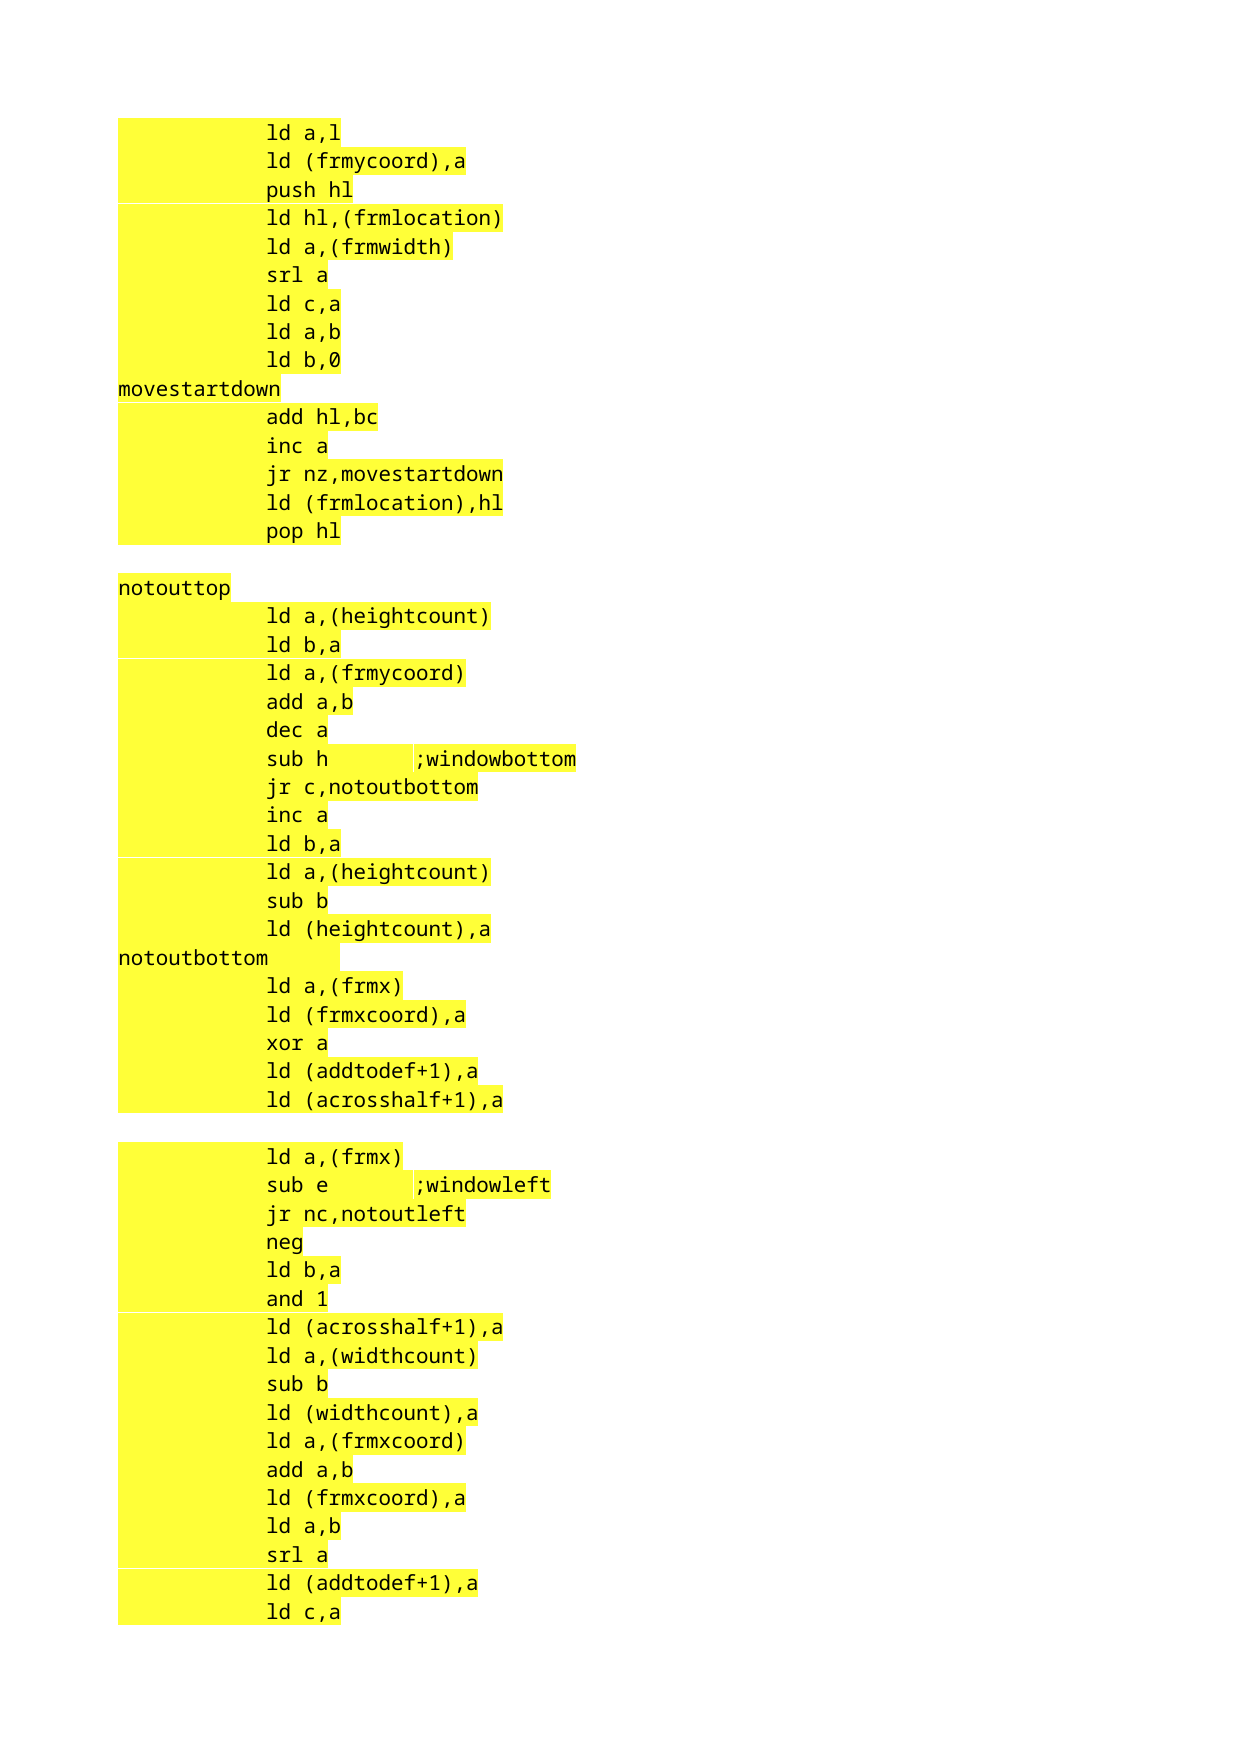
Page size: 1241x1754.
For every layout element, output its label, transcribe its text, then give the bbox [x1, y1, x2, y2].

text ld b,a [118, 1256, 1122, 1284]
text add hl,bc [118, 402, 1122, 431]
text notouttop [118, 573, 1122, 602]
text ld (addtodef+1),a [118, 1057, 1122, 1085]
text xor a [118, 1028, 1122, 1057]
text sub h ;windowbottom [118, 744, 1122, 772]
text srl a [118, 1540, 1122, 1568]
text ld a,b [118, 1512, 1122, 1540]
text push hl [118, 175, 1122, 203]
text ld b,0 [118, 346, 1122, 374]
text ld a,b [118, 317, 1122, 346]
text ld (acrosshalf+1),a [118, 1085, 1122, 1113]
text jr c,notoutbottom [118, 772, 1122, 801]
text ld hl,(frmlocation) [118, 203, 1122, 232]
text ld (heightcount),a [118, 914, 1122, 943]
text ld a,(frmwidth) [118, 232, 1122, 260]
text ld (frmlocation),hl [118, 488, 1122, 516]
text ld (acrosshalf+1),a [118, 1312, 1122, 1341]
text ld (frmxcoord),a [118, 1483, 1122, 1512]
text ld b,a [118, 829, 1122, 857]
text and 1 [118, 1284, 1122, 1312]
text ld (frmxcoord),a [118, 1000, 1122, 1028]
text inc a [118, 801, 1122, 829]
text add a,b [118, 1455, 1122, 1483]
text ld (frmycoord),a [118, 147, 1122, 175]
text ld a,l [118, 118, 1122, 147]
text ld a,(heightcount) [118, 857, 1122, 886]
text ld a,(frmxcoord) [118, 1426, 1122, 1455]
text ld a,(widthcount) [118, 1341, 1122, 1369]
text ld b,a [118, 630, 1122, 658]
text sub b [118, 886, 1122, 914]
text ld c,a [118, 1597, 1122, 1625]
text jr nz,movestartdown [118, 459, 1122, 488]
text dec a [118, 715, 1122, 744]
text ld a,(frmx) [118, 1142, 1122, 1170]
text movestartdown [118, 374, 1122, 402]
text inc a [118, 431, 1122, 459]
text srl a [118, 260, 1122, 289]
text ld a,(frmx) [118, 971, 1122, 1000]
text ld a,(heightcount) [118, 602, 1122, 630]
text sub e ;windowleft [118, 1170, 1122, 1199]
text add a,b [118, 687, 1122, 715]
text pop hl [118, 516, 1122, 545]
text jr nc,notoutleft [118, 1199, 1122, 1227]
text neg [118, 1227, 1122, 1256]
text ld c,a [118, 289, 1122, 317]
text ld (addtodef+1),a [118, 1568, 1122, 1597]
text ld a,(frmycoord) [118, 658, 1122, 687]
text ld (widthcount),a [118, 1398, 1122, 1426]
text sub b [118, 1369, 1122, 1398]
text notoutbottom [118, 943, 1122, 971]
